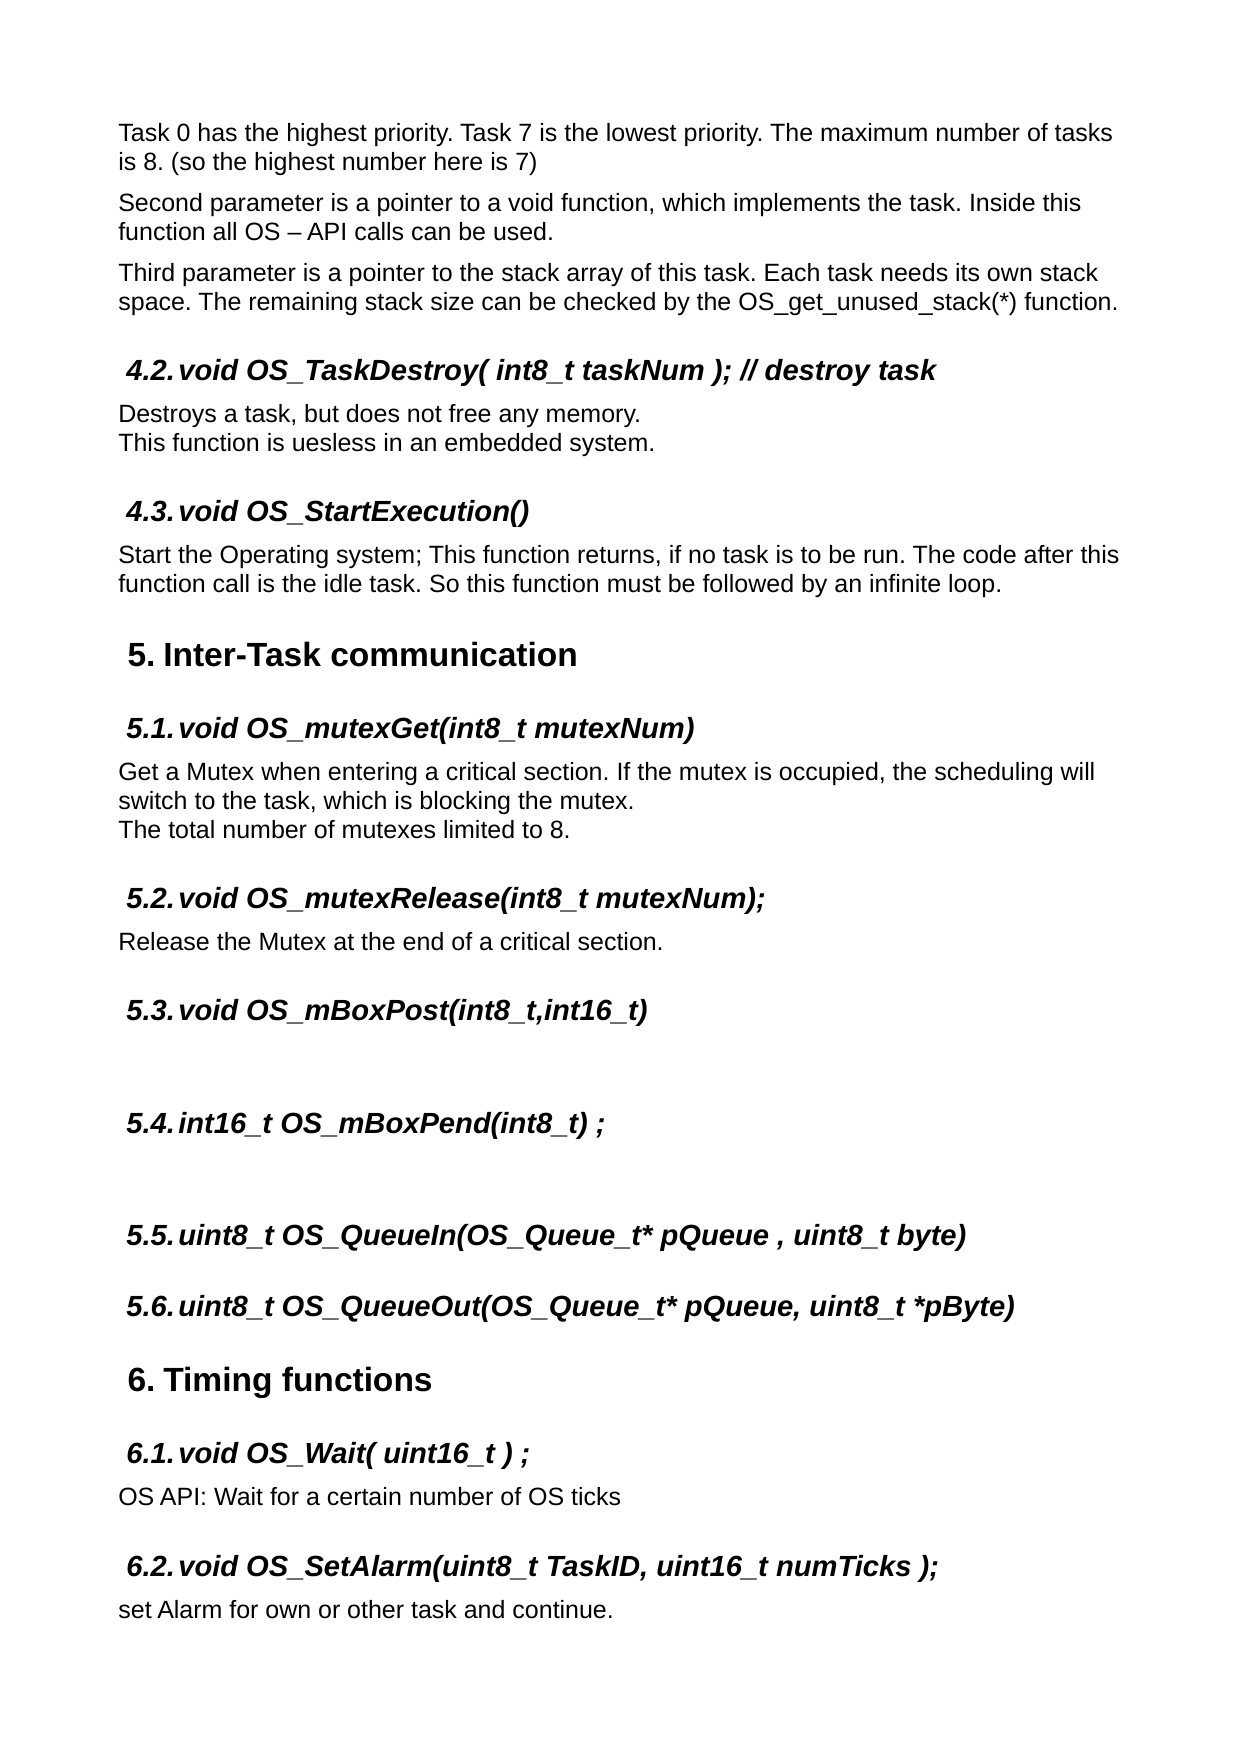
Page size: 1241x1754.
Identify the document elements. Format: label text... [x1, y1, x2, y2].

text Start the Operating system; This function returns, if no task is to be run. The code after this function call is the idle task. So this function must be followed by an infinite loop. [118, 540, 1122, 598]
subtitle void OS_mutexRelease(int8_t mutexNum); [118, 881, 1122, 915]
subtitle void OS_TaskDestroy( int8_t taskNum ); // destroy task [118, 353, 1122, 387]
text Get a Mutex when entering a critical section. If the mutex is occupied, the scheduling will switch to the task, which is blocking the mutex. The total number of mutexes limited to 8. [118, 757, 1122, 844]
subtitle Inter-Task communication [118, 635, 1122, 674]
subtitle uint8_t OS_QueueOut(OS_Queue_t* pQueue, uint8_t *pByte) [118, 1289, 1122, 1323]
text Task 0 has the highest priority. Task 7 is the lowest priority. The maximum number of tasks is 8. (so the highest number here is 7) [118, 118, 1122, 176]
text Third parameter is a pointer to the stack array of this task. Each task needs its own stack space. The remaining stack size can be checked by the OS_get_unused_stack(*) function. [118, 258, 1122, 316]
subtitle void OS_SetAlarm(uint8_t TaskID, uint16_t numTicks ); [118, 1548, 1122, 1582]
subtitle void OS_mBoxPost(int8_t,int16_t) [118, 993, 1122, 1027]
subtitle void OS_Wait( uint16_t ) ; [118, 1436, 1122, 1470]
subtitle int16_t OS_mBoxPend(int8_t) ; [118, 1106, 1122, 1139]
subtitle void OS_StartExecution() [118, 494, 1122, 528]
subtitle uint8_t OS_QueueIn(OS_Queue_t* pQueue , uint8_t byte) [118, 1218, 1122, 1252]
text set Alarm for own or other task and continue. [118, 1594, 1122, 1623]
text Release the Mutex at the end of a critical section. [118, 927, 1122, 956]
text OS API: Wait for a certain number of OS ticks [118, 1482, 1122, 1511]
subtitle Timing functions [118, 1360, 1122, 1399]
text Second parameter is a pointer to a void function, which implements the task. Inside this function all OS – API calls can be used. [118, 188, 1122, 246]
subtitle void OS_mutexGet(int8_t mutexNum) [118, 711, 1122, 745]
text Destroys a task, but does not free any memory. This function is uesless in an embedded system. [118, 399, 1122, 457]
